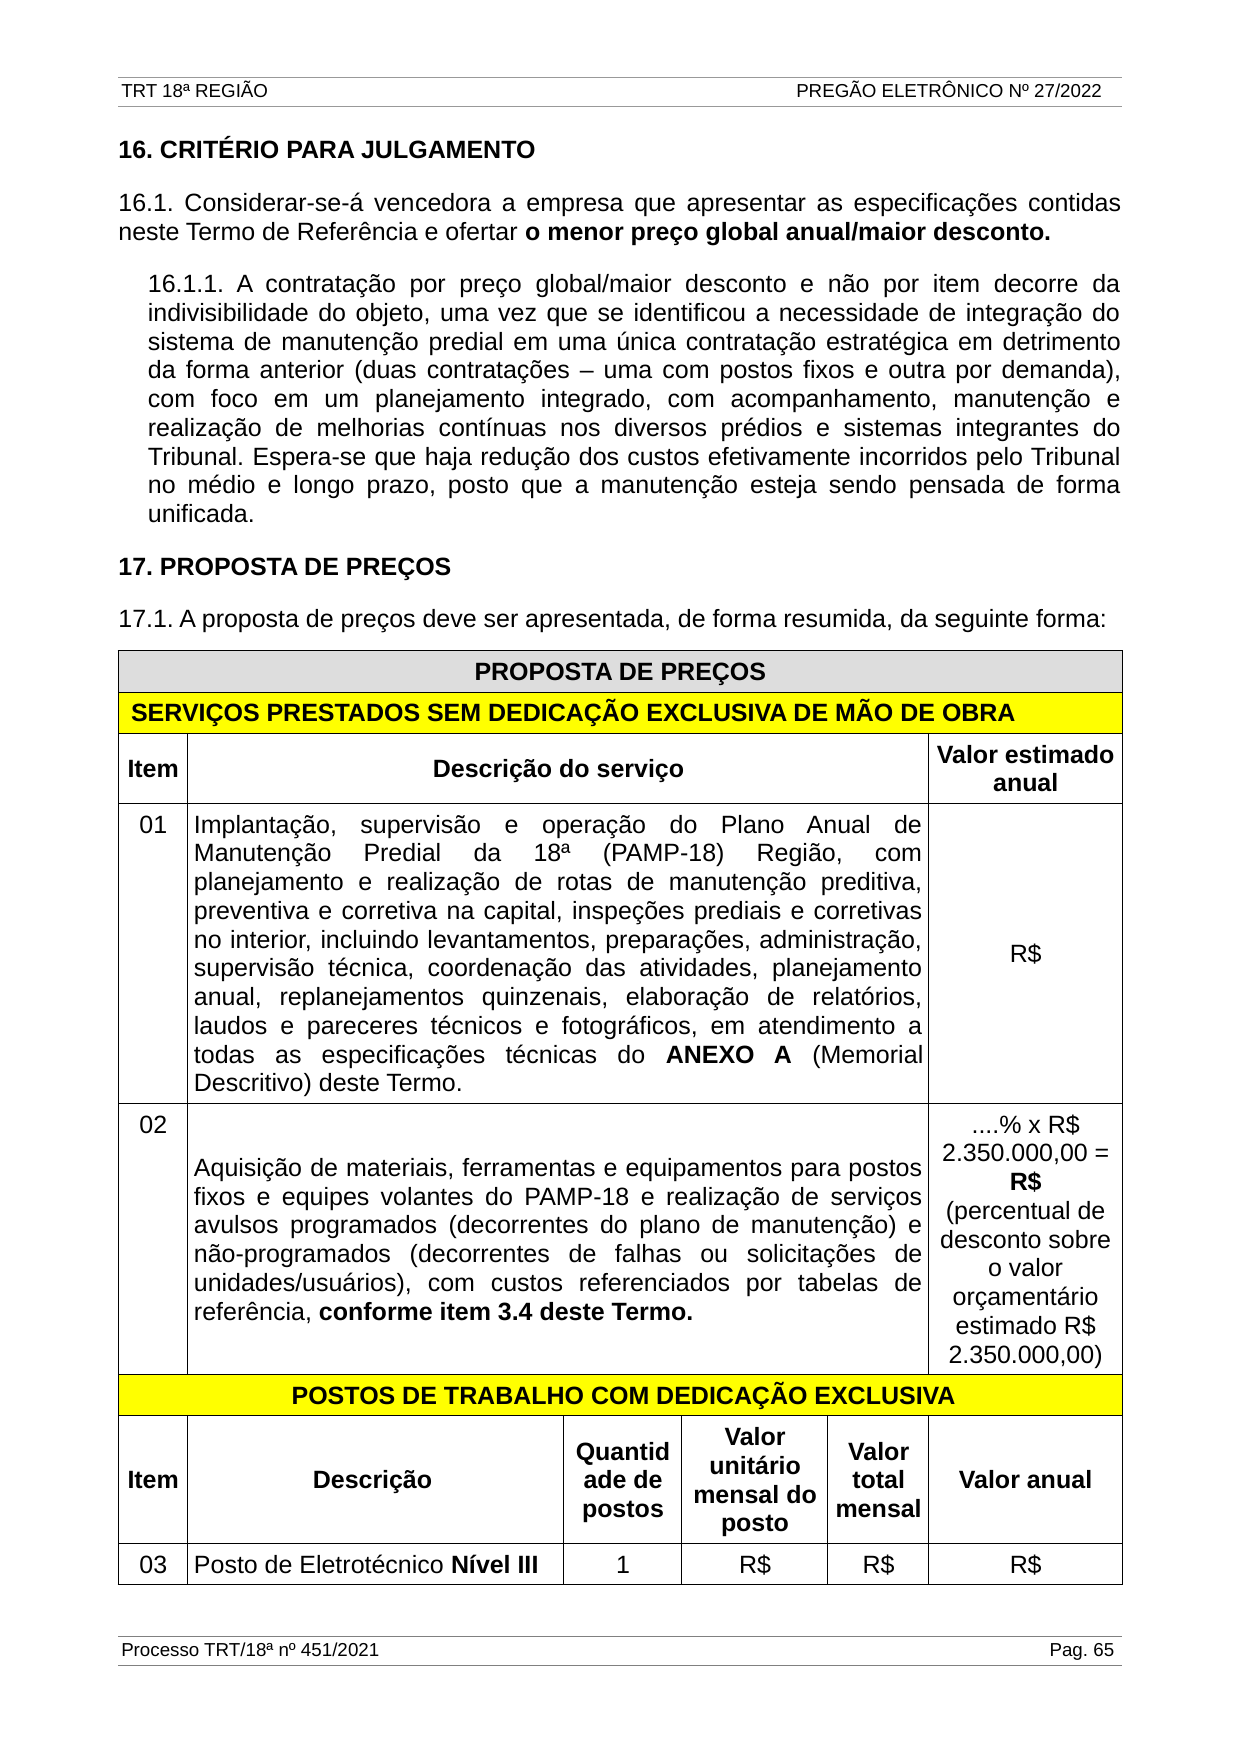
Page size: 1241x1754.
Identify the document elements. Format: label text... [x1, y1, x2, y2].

table_cell 02 [119, 1104, 187, 1374]
table_cell Descrição [188, 1416, 563, 1543]
table_cell Item [119, 1416, 187, 1543]
table_cell Quantidade de postos [564, 1416, 681, 1543]
text 16.1. Considerar-se-á vencedora a empresa que apresentar as especificações contidas neste Termo de Referência e ofertar o menor preço global anual/maior desconto. [118, 188, 1122, 245]
table_cell Valor estimado anual [929, 734, 1122, 803]
table_cell 03 [119, 1544, 187, 1584]
table_cell R$ [828, 1544, 928, 1584]
table_cell Valor total mensal [828, 1416, 928, 1543]
table_cell R$ [929, 1544, 1122, 1584]
table_cell Posto de Eletrotécnico Nível III [188, 1544, 563, 1584]
table_cell Valor unitário mensal do posto [682, 1416, 827, 1543]
table_cell Descrição do serviço [188, 734, 928, 803]
table_cell 01 [119, 804, 187, 1103]
table_cell POSTOS DE TRABALHO COM DEDICAÇÃO EXCLUSIVA [119, 1375, 1122, 1415]
table_cell Valor anual [929, 1416, 1122, 1543]
text 17.1. A proposta de preços deve ser apresentada, de forma resumida, da seguinte forma: [118, 604, 1122, 633]
table_cell SERVIÇOS PRESTADOS SEM DEDICAÇÃO EXCLUSIVA DE MÃO DE OBRA [119, 693, 1122, 733]
table_cell ....% x R$ 2.350.000,00 = R$ (percentual de desconto sobre o valor orçamentário estimado R$ 2.350.000,00) [929, 1104, 1122, 1374]
table_cell R$ [682, 1544, 827, 1584]
text 17. PROPOSTA DE PREÇOS [118, 551, 1122, 580]
table_cell 1 [564, 1544, 681, 1584]
text 16. CRITÉRIO PARA JULGAMENTO [118, 136, 1119, 164]
table_cell R$ [929, 804, 1122, 1103]
table_cell Item [119, 734, 187, 803]
table_cell Aquisição de materiais, ferramentas e equipamentos para postos fixos e equipes volantes do PAMP-18 e realização de serviços avulsos programados (decorrentes do plano de manutenção) e não-programados (decorrentes de falhas ou solicitações de unidades/usuários), com custos referenciados por tabelas de referência, conforme item 3.4 deste Termo. [188, 1104, 928, 1374]
table_cell Implantação, supervisão e operação do Plano Anual de Manutenção Predial da 18ª (PAMP-18) Região, com planejamento e realização de rotas de manutenção preditiva, preventiva e corretiva na capital, inspeções prediais e corretivas no interior, incluindo levantamentos, preparações, administração, supervisão técnica, coordenação das atividades, planejamento anual, replanejamentos quinzenais, elaboração de relatórios, laudos e pareceres técnicos e fotográficos, em atendimento a todas as especificações técnicas do ANEXO A (Memorial Descritivo) deste Termo. [188, 804, 928, 1103]
text 16.1.1. A contratação por preço global/maior desconto e não por item decorre da indivisibilidade do objeto, uma vez que se identificou a necessidade de integração do sistema de manutenção predial em uma única contratação estratégica em detrimento da forma anterior (duas contratações – uma com postos fixos e outra por demanda), com foco em um planejamento integrado, com acompanhamento, manutenção e realização de melhorias contínuas nos diversos prédios e sistemas integrantes do Tribunal. Espera-se que haja redução dos custos efetivamente incorridos pelo Tribunal no médio e longo prazo, posto que a manutenção esteja sendo pensada de forma unificada. [148, 269, 1122, 528]
table_header PROPOSTA DE PREÇOS [119, 651, 1122, 692]
